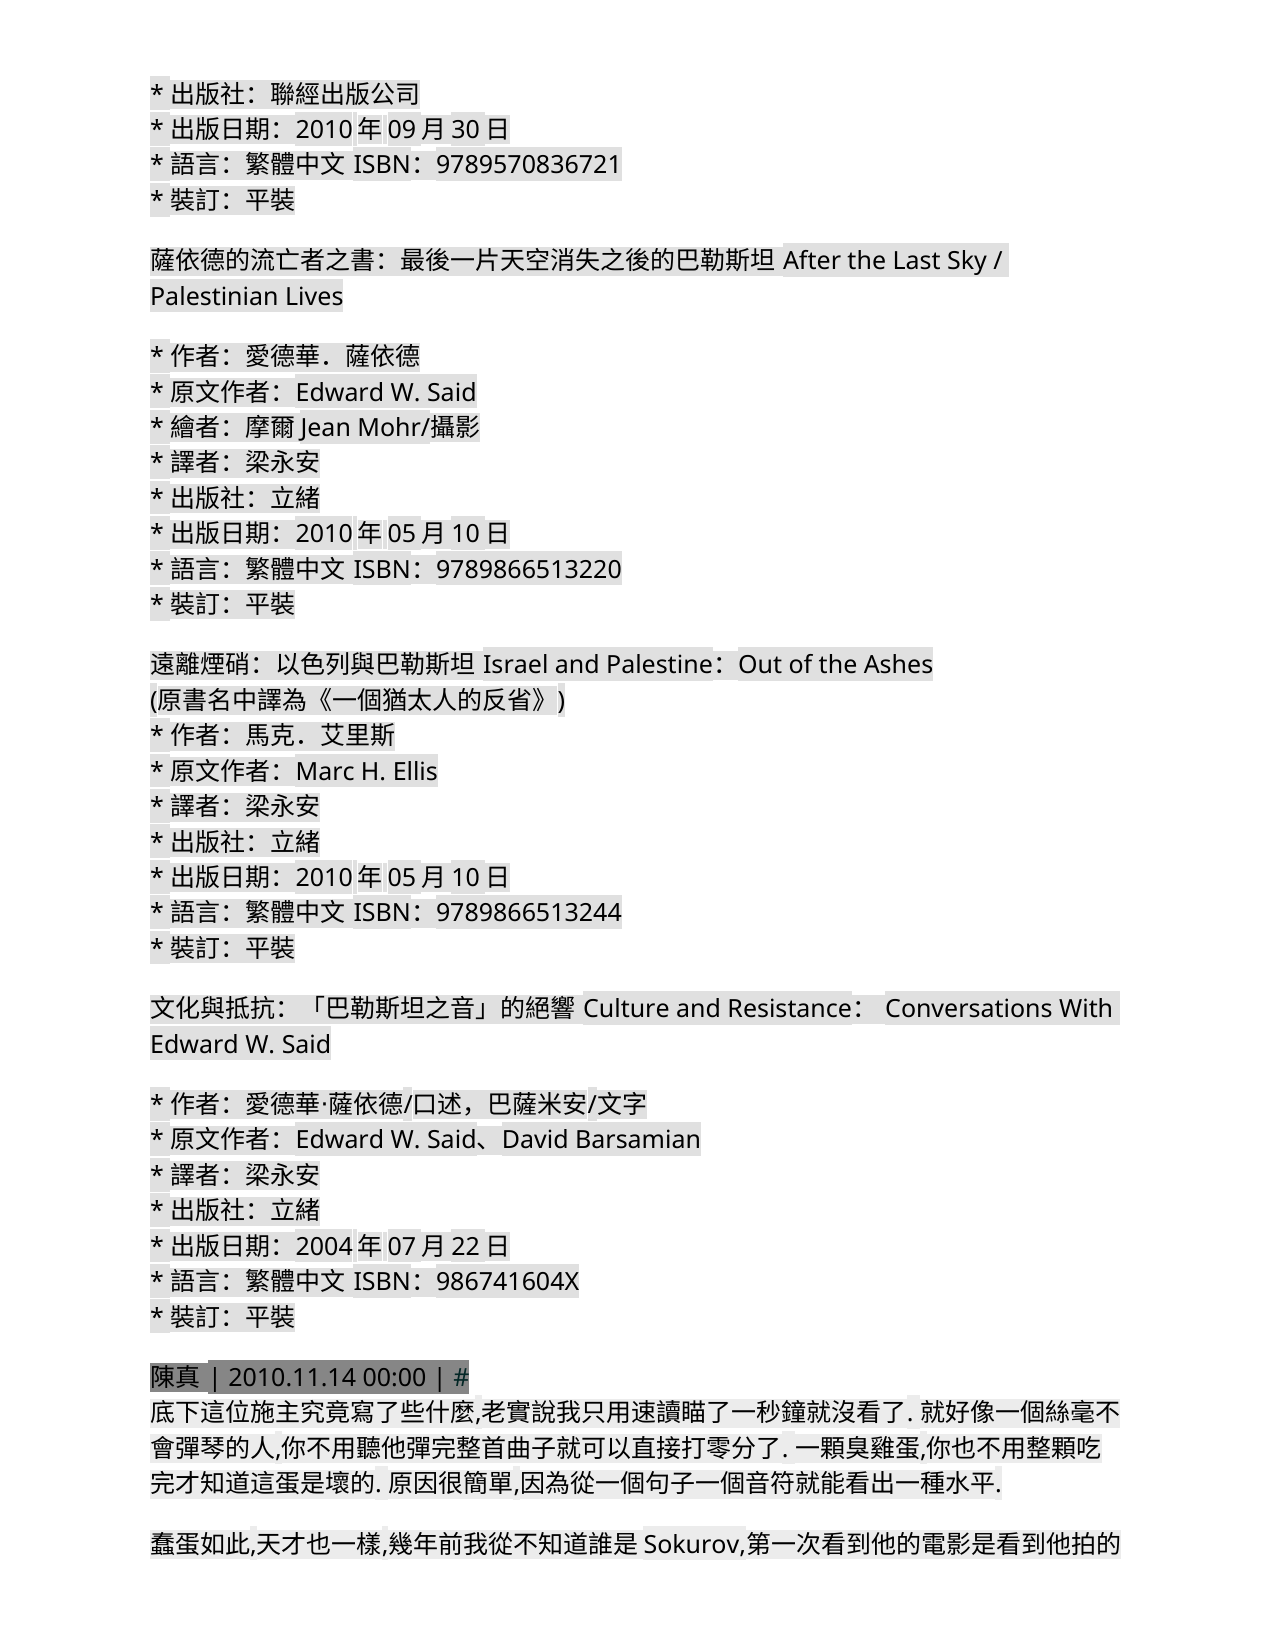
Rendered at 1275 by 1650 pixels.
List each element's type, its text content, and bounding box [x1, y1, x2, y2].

text * 作者：愛德華．薩依德 * 原文作者：Edward W. Said * 繪者：摩爾Jean Mohr/攝影 * 譯者：梁永安 * 出版社：立緒 * 出版日期：2010年05月10日 * 語言：繁體中文 ISBN：9789866513220 * 裝訂：平裝 [150, 337, 1125, 621]
text 遠離煙硝：以色列與巴勒斯坦 Israel and Palestine：Out of the Ashes (原書名中譯為《一個猶太人的反省》) * 作者：馬克．艾里斯 * 原文作者：Marc H. Ellis * 譯者：梁永安 * 出版社：立緒 * 出版日期：2010年05月10日 * 語言：繁體中文 ISBN：9789866513244 * 裝訂：平裝 [150, 646, 1125, 964]
text 文化與抵抗：「巴勒斯坦之音」的絕響 Culture and Resistance： Conversations With Edward W. Said [150, 989, 1125, 1060]
text 陳真 | 2010.11.14 00:00 | # [150, 1358, 1125, 1394]
text 蠢蛋如此,天才也一樣,幾年前我從不知道誰是Sokurov,第一次看到他的電影是看到他拍的 [150, 1525, 1125, 1560]
text * 作者：愛德華‧薩依德/口述，巴薩米安/文字 * 原文作者：Edward W. Said、David Barsamian * 譯者：梁永安 * 出版社：立緒 * 出版日期：2004年07月22日 * 語言：繁體中文 ISBN：986741604X * 裝訂：平裝 [150, 1085, 1125, 1333]
text * 出版社：聯經出版公司 * 出版日期：2010年09月30日 * 語言：繁體中文 ISBN：9789570836721 * 裝訂：平裝 [150, 75, 1125, 217]
text 薩依德的流亡者之書：最後一片天空消失之後的巴勒斯坦 After the Last Sky / Palestinian Lives [150, 242, 1125, 312]
text 底下這位施主究竟寫了些什麼,老實說我只用速讀瞄了一秒鐘就沒看了. 就好像一個絲毫不會彈琴的人,你不用聽他彈完整首曲子就可以直接打零分了. 一顆臭雞蛋,你也不用整顆吃完才知道這蛋是壞的. 原因很簡單,因為從一個句子一個音符就能看出一種水平. [150, 1394, 1125, 1500]
